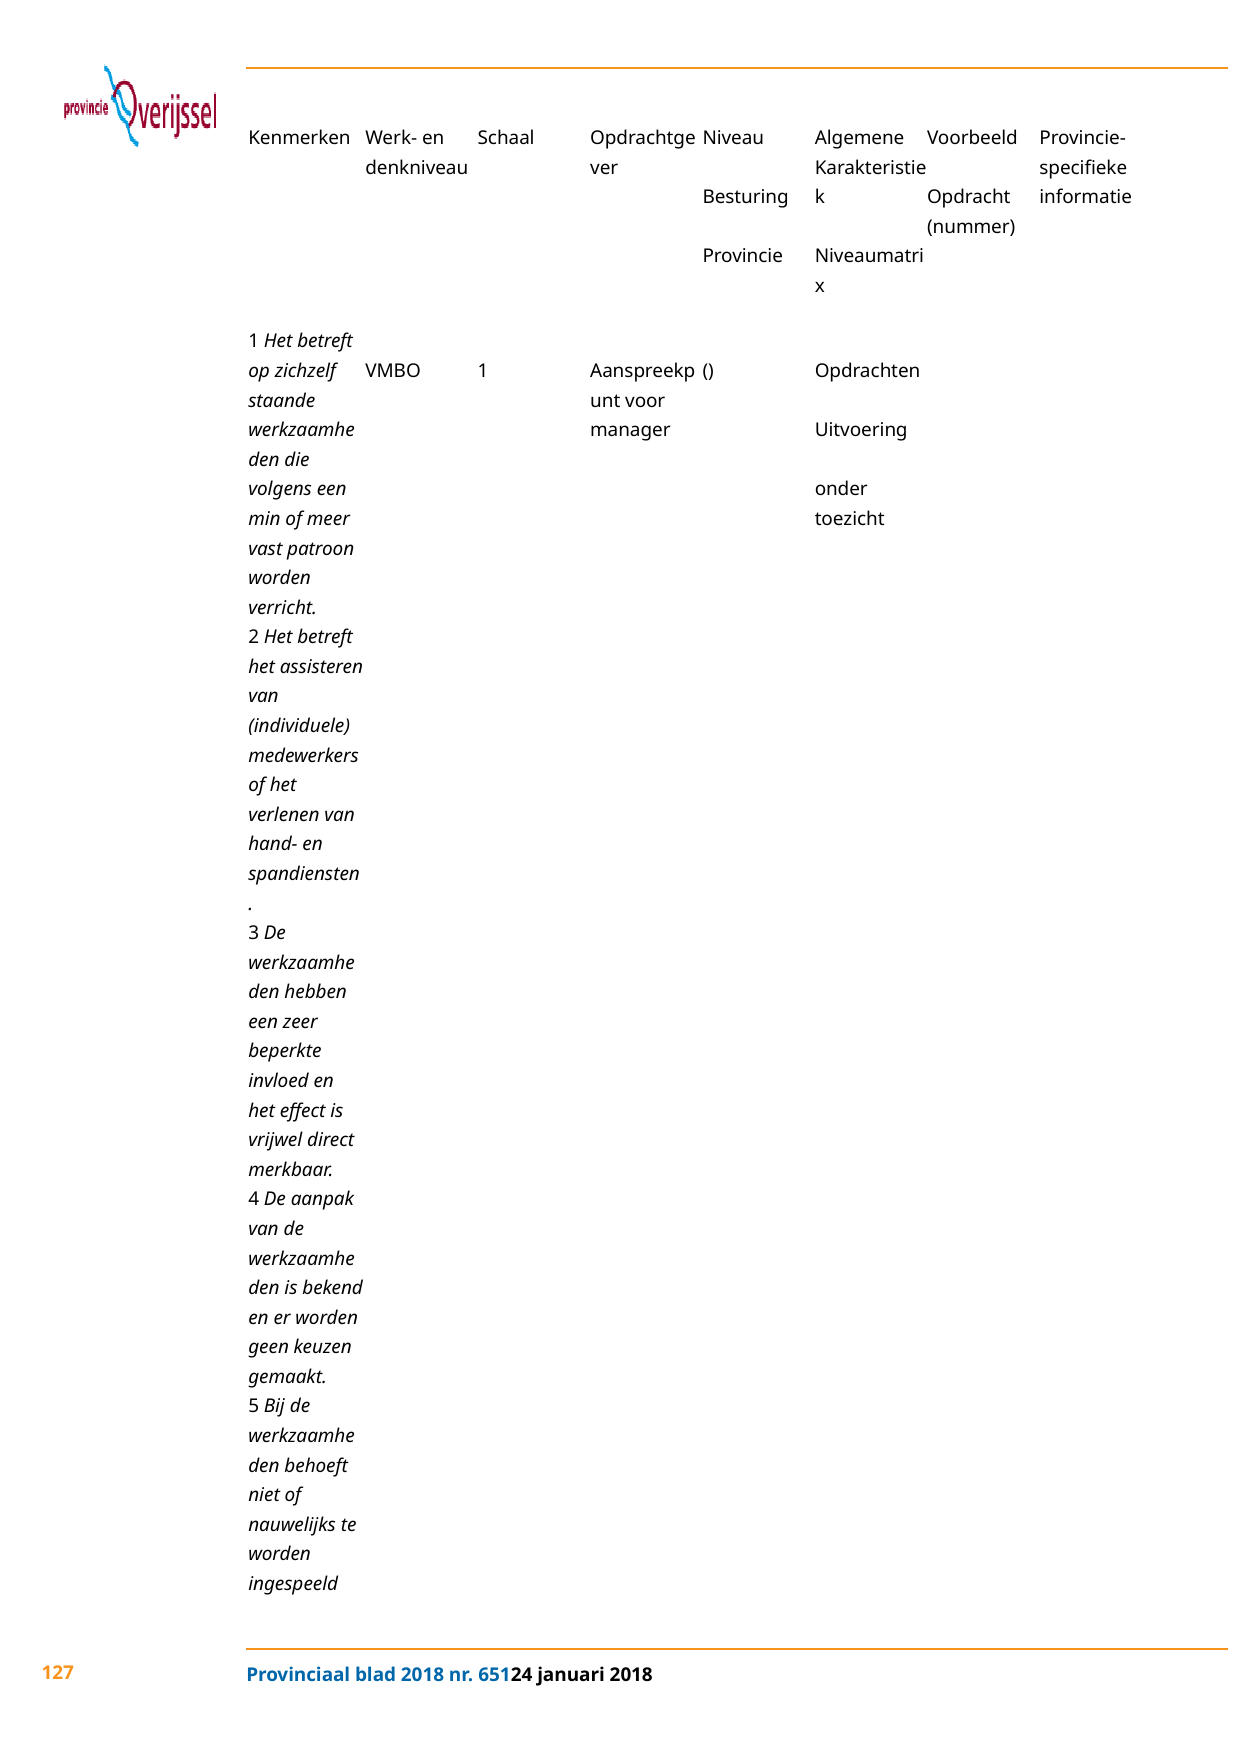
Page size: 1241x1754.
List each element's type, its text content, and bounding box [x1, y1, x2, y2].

picture [41, 47, 231, 172]
table_cell VMBO [365, 328, 477, 1596]
table_cell [927, 328, 1039, 1596]
table_cell [1039, 328, 1152, 1596]
table_cell Niveau Besturing Provincie [702, 95, 814, 328]
table_cell Opdrachten Uitvoering onder toezicht [815, 328, 927, 1596]
table_cell Werk- en denkniveau [365, 95, 477, 328]
table_cell Opdrachtgever [590, 95, 702, 328]
table_cell () [702, 328, 814, 1596]
table_cell Kenmerken [248, 95, 365, 328]
table_cell Provincie-specifieke informatie [1039, 95, 1152, 328]
table_cell Aanspreekpunt voor manager [590, 328, 702, 1596]
table_cell 1 Het betreft op zichzelf staande werkzaamheden die volgens een min of meer vast patroon worden verricht. 2 Het betreft het assisteren van (individuele) medewerkers of het verlenen van hand- en spandiensten. 3 De werkzaamheden hebben een zeer beperkte invloed en het effect is vrijwel direct merkbaar. 4 De aanpak van de werkzaamheden is bekend en er worden geen keuzen gemaakt. 5 Bij de werkzaamheden behoeft niet of nauwelijks te worden ingespeeld [248, 328, 365, 1596]
table_cell 1 [478, 328, 590, 1596]
table_cell Algemene Karakteristiek Niveaumatrix [815, 95, 927, 328]
table_cell Voorbeeld Opdracht (nummer) [927, 95, 1039, 328]
table_cell Schaal [478, 95, 590, 328]
